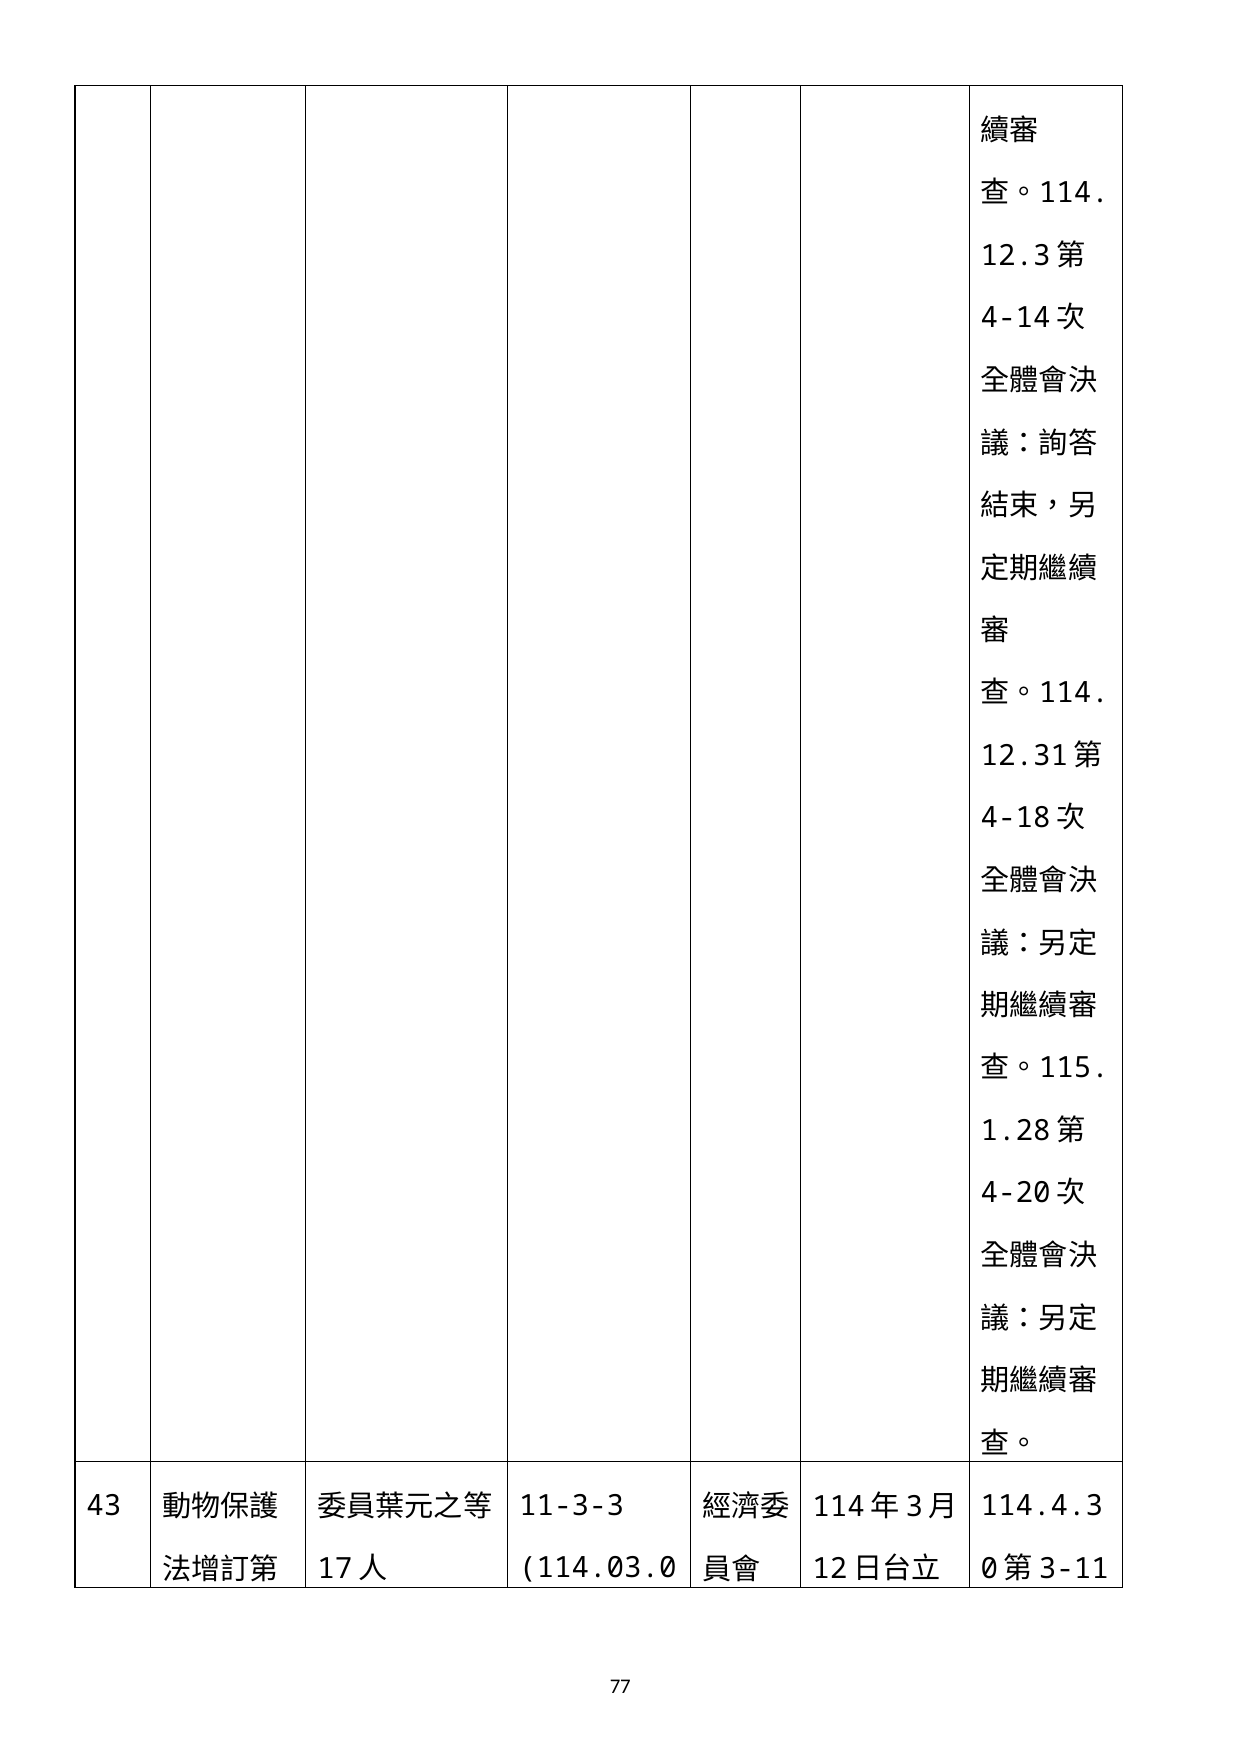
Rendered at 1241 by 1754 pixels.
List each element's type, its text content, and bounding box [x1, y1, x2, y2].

table_cell [508, 86, 690, 1461]
table_cell 43 [76, 1462, 150, 1587]
table_cell [801, 86, 969, 1461]
table_cell [306, 86, 507, 1461]
table_cell 經濟委員會 [691, 1462, 800, 1587]
table_cell 11-3-3 (114.03.0 [508, 1462, 690, 1587]
table_cell 114.4.30第3-11 [970, 1462, 1122, 1587]
table_cell [76, 86, 150, 1461]
table_cell 動物保護法增訂第 [151, 1462, 305, 1587]
table_cell [691, 86, 800, 1461]
table_cell [151, 86, 305, 1461]
table_cell 委員葉元之等17人 [306, 1462, 507, 1587]
table_cell 續審查。114.12.3第4-14次全體會決議：詢答結束，另定期繼續審查。114.12.31第4-18次全體會決議：另定期繼續審查。115.1.28第4-20次全體會決議：另定期繼續審查。 [970, 86, 1122, 1461]
table_cell 114年3月12日台立 [801, 1462, 969, 1587]
